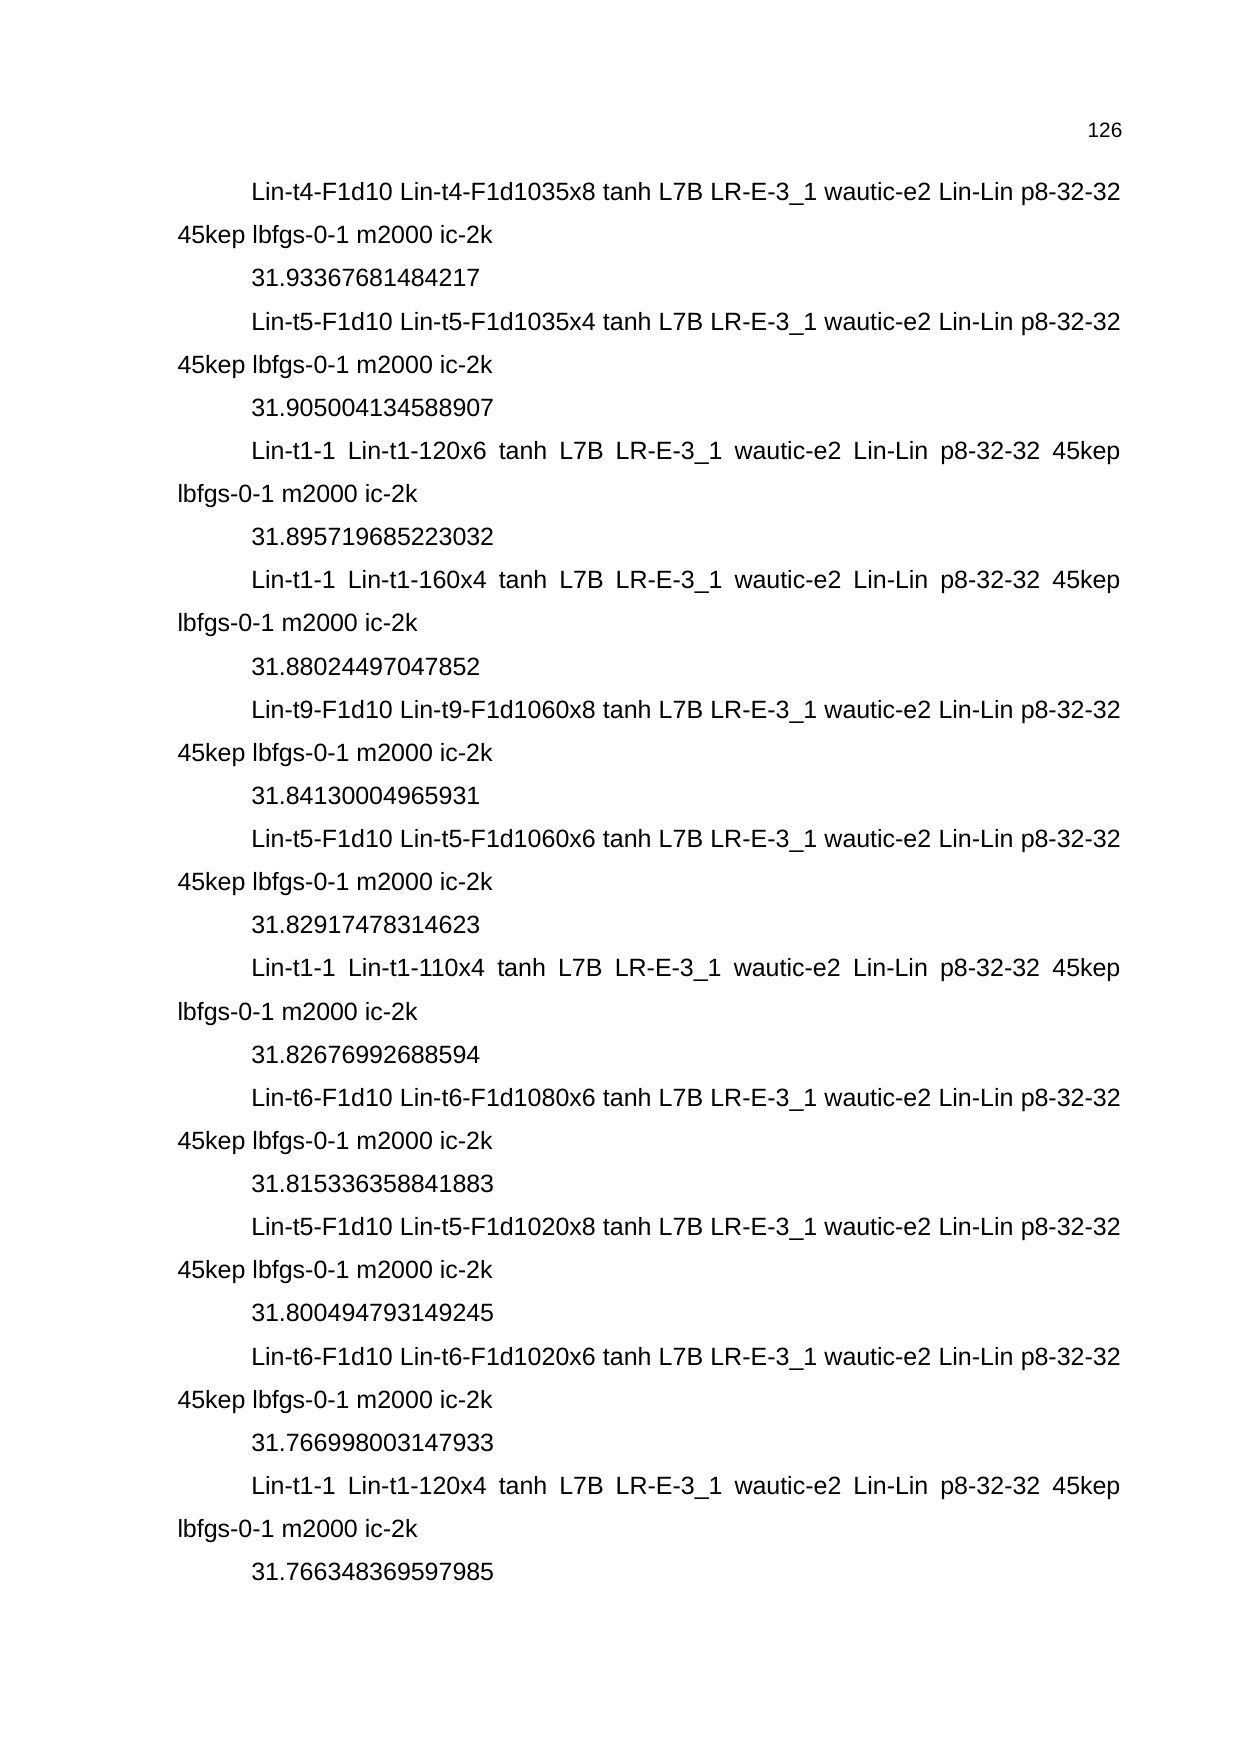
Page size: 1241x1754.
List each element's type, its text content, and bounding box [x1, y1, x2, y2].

text 31.82917478314623 [177, 910, 1122, 939]
text Lin-t5-F1d10 Lin-t5-F1d1060x6 tanh L7B LR-E-3_1 wautic-e2 Lin-Lin p8-32-32 45kep lbfgs-0-1 m2000 ic-2k [177, 824, 1122, 896]
text Lin-t1-1 Lin-t1-120x4 tanh L7B LR-E-3_1 wautic-e2 Lin-Lin p8-32-32 45kep lbfgs-0-1 m2000 ic-2k [177, 1471, 1122, 1543]
text Lin-t1-1 Lin-t1-160x4 tanh L7B LR-E-3_1 wautic-e2 Lin-Lin p8-32-32 45kep lbfgs-0-1 m2000 ic-2k [177, 565, 1122, 637]
text 31.800494793149245 [177, 1298, 1122, 1327]
text Lin-t6-F1d10 Lin-t6-F1d1080x6 tanh L7B LR-E-3_1 wautic-e2 Lin-Lin p8-32-32 45kep lbfgs-0-1 m2000 ic-2k [177, 1083, 1122, 1154]
text Lin-t1-1 Lin-t1-110x4 tanh L7B LR-E-3_1 wautic-e2 Lin-Lin p8-32-32 45kep lbfgs-0-1 m2000 ic-2k [177, 953, 1122, 1025]
text 31.766348369597985 [177, 1557, 1122, 1586]
text Lin-t5-F1d10 Lin-t5-F1d1020x8 tanh L7B LR-E-3_1 wautic-e2 Lin-Lin p8-32-32 45kep lbfgs-0-1 m2000 ic-2k [177, 1212, 1122, 1284]
text 31.766998003147933 [177, 1428, 1122, 1456]
text 31.815336358841883 [177, 1169, 1122, 1198]
text 31.84130004965931 [177, 781, 1122, 809]
text Lin-t5-F1d10 Lin-t5-F1d1035x4 tanh L7B LR-E-3_1 wautic-e2 Lin-Lin p8-32-32 45kep lbfgs-0-1 m2000 ic-2k [177, 306, 1122, 378]
text 31.895719685223032 [177, 522, 1122, 551]
text 31.93367681484217 [177, 263, 1122, 292]
text Lin-t9-F1d10 Lin-t9-F1d1060x8 tanh L7B LR-E-3_1 wautic-e2 Lin-Lin p8-32-32 45kep lbfgs-0-1 m2000 ic-2k [177, 694, 1122, 766]
text 31.82676992688594 [177, 1039, 1122, 1068]
text Lin-t4-F1d10 Lin-t4-F1d1035x8 tanh L7B LR-E-3_1 wautic-e2 Lin-Lin p8-32-32 45kep lbfgs-0-1 m2000 ic-2k [177, 177, 1122, 249]
text Lin-t6-F1d10 Lin-t6-F1d1020x6 tanh L7B LR-E-3_1 wautic-e2 Lin-Lin p8-32-32 45kep lbfgs-0-1 m2000 ic-2k [177, 1341, 1122, 1413]
text 31.88024497047852 [177, 651, 1122, 680]
text Lin-t1-1 Lin-t1-120x6 tanh L7B LR-E-3_1 wautic-e2 Lin-Lin p8-32-32 45kep lbfgs-0-1 m2000 ic-2k [177, 436, 1122, 508]
text 31.905004134588907 [177, 393, 1122, 421]
